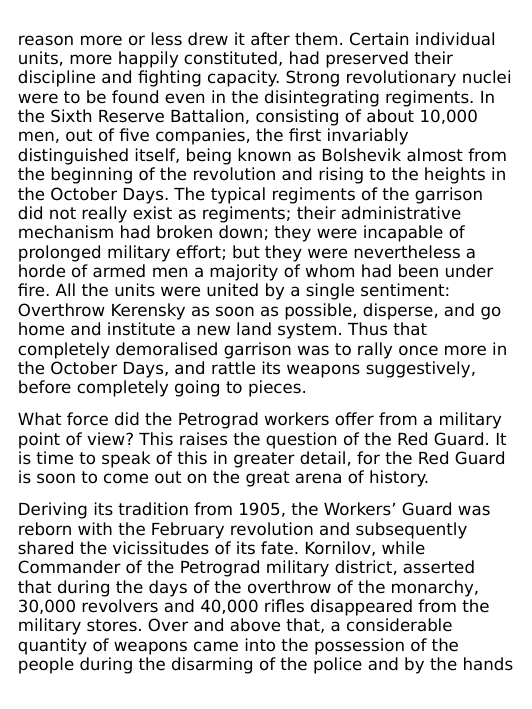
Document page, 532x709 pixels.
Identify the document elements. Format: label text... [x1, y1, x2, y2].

text What force did the Petrograd workers offer from a military point of view? This raises the question of the Red Guard. It is time to speak of this in greater detail, for the Red Guard is soon to come out on the great arena of history. [18, 410, 514, 488]
text Deriving its tradition from 1905, the Workers’ Guard was reborn with the February revolution and subsequently shared the vicissitudes of its fate. Kornilov, while Commander of the Petrograd military district, asserted that during the days of the overthrow of the monarchy, 30,000 revolvers and 40,000 rifles disappeared from the military stores. Over and above that, a considerable quantity of weapons came into the possession of the people during the disarming of the police and by the hands [18, 500, 514, 674]
text reason more or less drew it after them. Certain individual units, more happily constituted, had preserved their discipline and fighting capacity. Strong revolutionary nuclei were to be found even in the disintegrating regiments. In the Sixth Reserve Battalion, consisting of about 10,000 men, out of five companies, the first invariably distinguished itself, being known as Bolshevik almost from the beginning of the revolution and rising to the heights in the October Days. The typical regiments of the garrison did not really exist as regiments; their administrative mechanism had broken down; they were incapable of prolonged military effort; but they were nevertheless a horde of armed men a majority of whom had been under fire. All the units were united by a single sentiment: Overthrow Kerensky as soon as possible, disperse, and go home and institute a new land system. Thus that completely demoralised garrison was to rally once more in the October Days, and rattle its weapons suggestively, before completely going to pieces. [18, 29, 514, 398]
